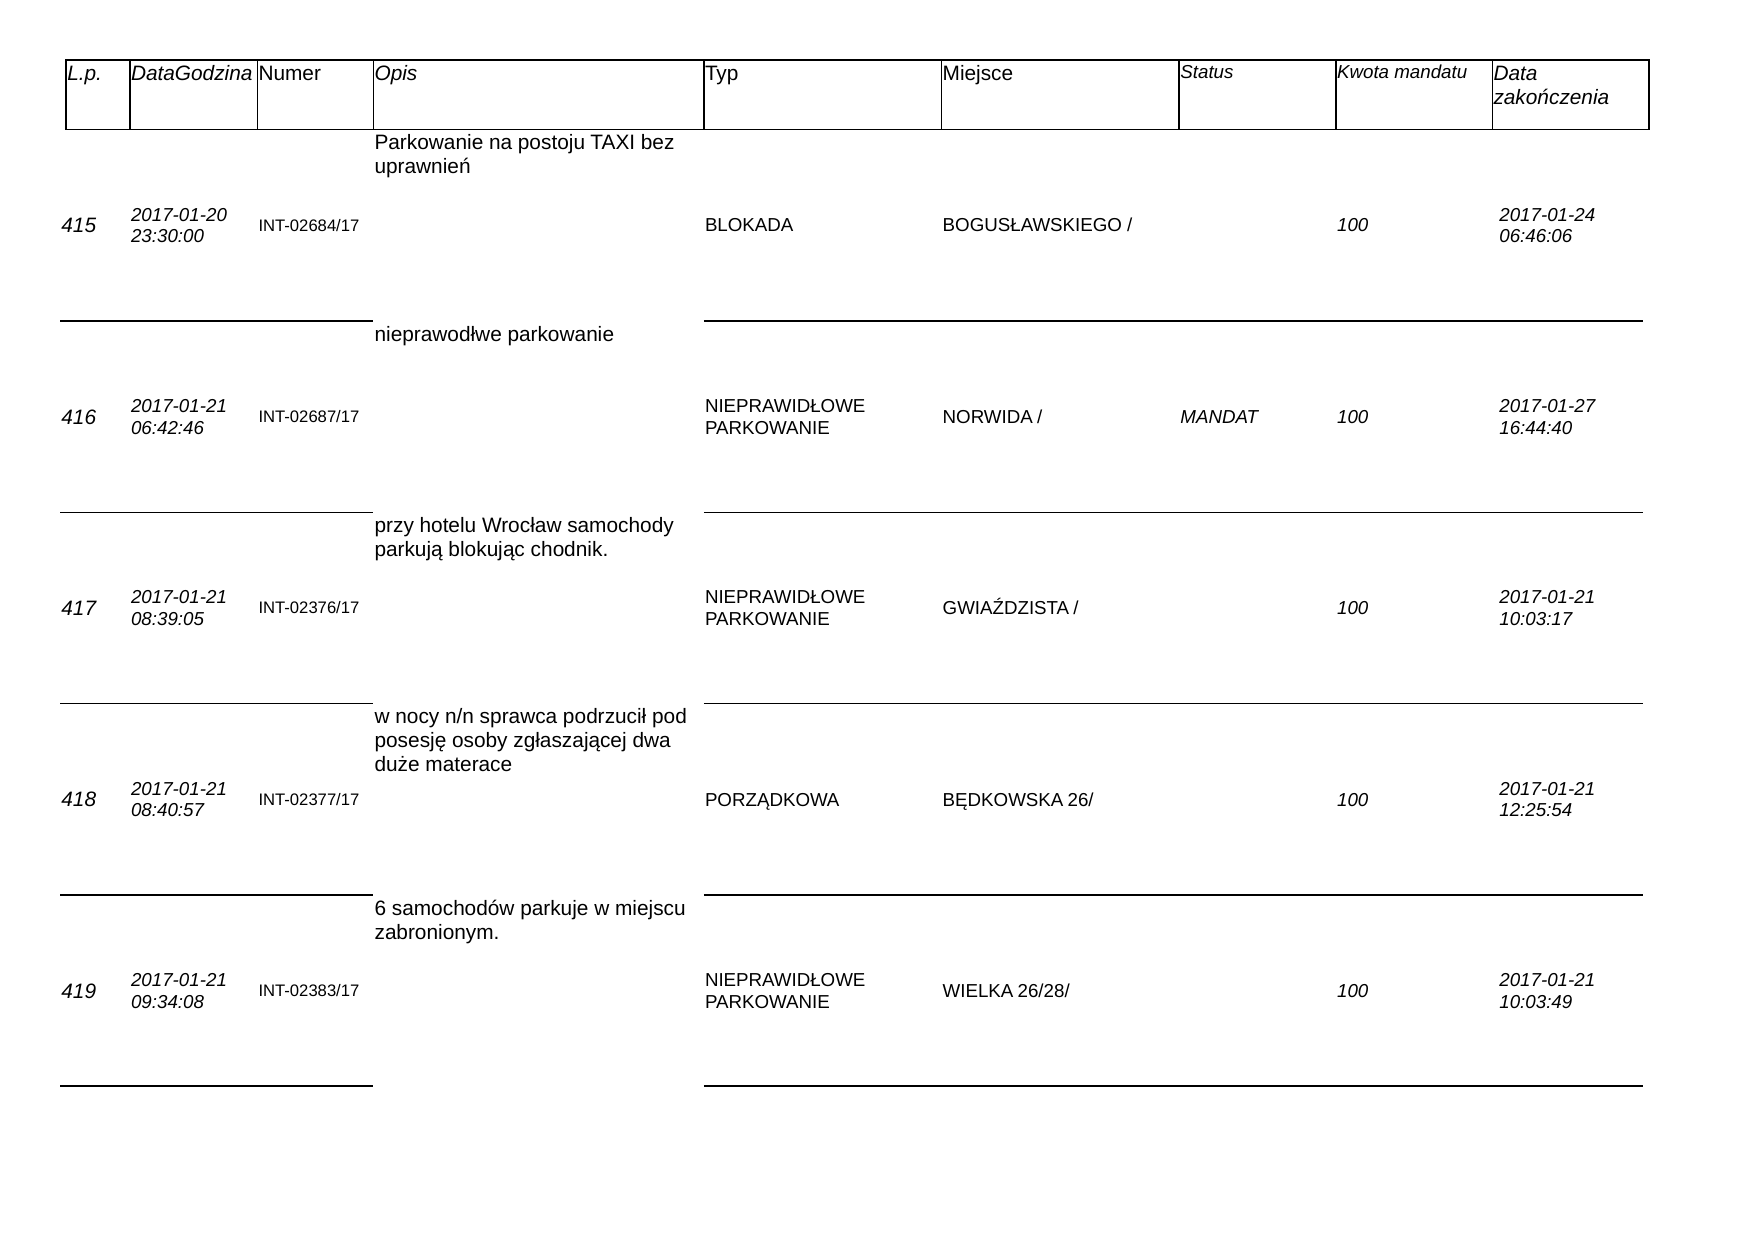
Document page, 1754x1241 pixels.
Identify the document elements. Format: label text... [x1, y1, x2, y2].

table_cell INT-02383/17 [257, 896, 373, 1085]
table_cell 417 [60, 513, 130, 703]
table_cell [1179, 704, 1336, 894]
table_cell WIELKA 26/28/ [941, 896, 1179, 1085]
table_header Kwota mandatu [1337, 61, 1492, 129]
table_header Opis [374, 61, 703, 129]
table_cell INT-02684/17 [257, 130, 373, 320]
table_cell 100 [1336, 896, 1498, 1085]
table_header Status [1180, 61, 1335, 129]
table_cell BOGUSŁAWSKIEGO / [941, 130, 1179, 320]
table_cell MANDAT [1179, 322, 1336, 511]
table_cell [1643, 703, 1649, 894]
table_cell BĘDKOWSKA 26/ [941, 704, 1179, 894]
table_cell 415 [60, 129, 130, 320]
table_header [60, 59, 65, 129]
table_header Data zakończenia [1493, 61, 1648, 129]
table_cell 416 [60, 322, 130, 511]
table_cell 2017-01-21 08:39:05 [130, 513, 257, 703]
table_cell NIEPRAWIDŁOWE PARKOWANIE [704, 513, 941, 703]
table_cell 2017-01-20 23:30:00 [130, 130, 257, 320]
table_header DataGodzina [131, 61, 257, 129]
table_cell 2017-01-21 06:42:46 [130, 322, 257, 511]
table_cell 100 [1336, 130, 1498, 320]
table_cell [1179, 513, 1336, 703]
table_header L.p. [67, 61, 129, 129]
table_cell [1643, 511, 1649, 703]
table_cell BLOKADA [704, 130, 941, 320]
table_cell 2017-01-21 10:03:49 [1498, 896, 1643, 1085]
table_cell 419 [60, 896, 130, 1085]
table_cell [1643, 130, 1649, 320]
table_cell NIEPRAWIDŁOWE PARKOWANIE [704, 896, 941, 1085]
table_cell NIEPRAWIDŁOWE PARKOWANIE [704, 322, 941, 511]
table_cell [1179, 896, 1336, 1085]
table_header Numer [258, 61, 373, 129]
table_cell 100 [1336, 513, 1498, 703]
table_cell 2017-01-21 10:03:17 [1498, 513, 1643, 703]
table_cell 100 [1336, 704, 1498, 894]
table_cell NORWIDA / [941, 322, 1179, 511]
table_cell [1643, 894, 1649, 1085]
table_cell PORZĄDKOWA [704, 704, 941, 894]
table_header Miejsce [942, 61, 1178, 129]
table_cell 418 [60, 704, 130, 894]
table_cell 2017-01-24 06:46:06 [1498, 130, 1643, 320]
table_cell [1643, 320, 1649, 511]
table_cell w nocy n/n sprawca podrzucił pod posesję osoby zgłaszającej dwa duże materace [373, 703, 704, 894]
table_cell nieprawodłwe parkowanie [373, 320, 704, 511]
table_cell 2017-01-21 12:25:54 [1498, 704, 1643, 894]
table_cell 2017-01-27 16:44:40 [1498, 322, 1643, 511]
table_cell [1179, 130, 1336, 320]
table_cell 2017-01-21 08:40:57 [130, 704, 257, 894]
table_cell przy hotelu Wrocław samochody parkują blokując chodnik. [373, 511, 704, 703]
table_cell INT-02377/17 [257, 704, 373, 894]
table_cell Parkowanie na postoju TAXI bez uprawnień [373, 130, 704, 320]
table_cell INT-02376/17 [257, 513, 373, 703]
table_header Typ [705, 61, 941, 129]
table_cell INT-02687/17 [257, 322, 373, 511]
table_cell 2017-01-21 09:34:08 [130, 896, 257, 1085]
table_cell GWIAŹDZISTA / [941, 513, 1179, 703]
table_cell 100 [1336, 322, 1498, 511]
table_cell 6 samochodów parkuje w miejscu zabronionym. [373, 894, 704, 1085]
